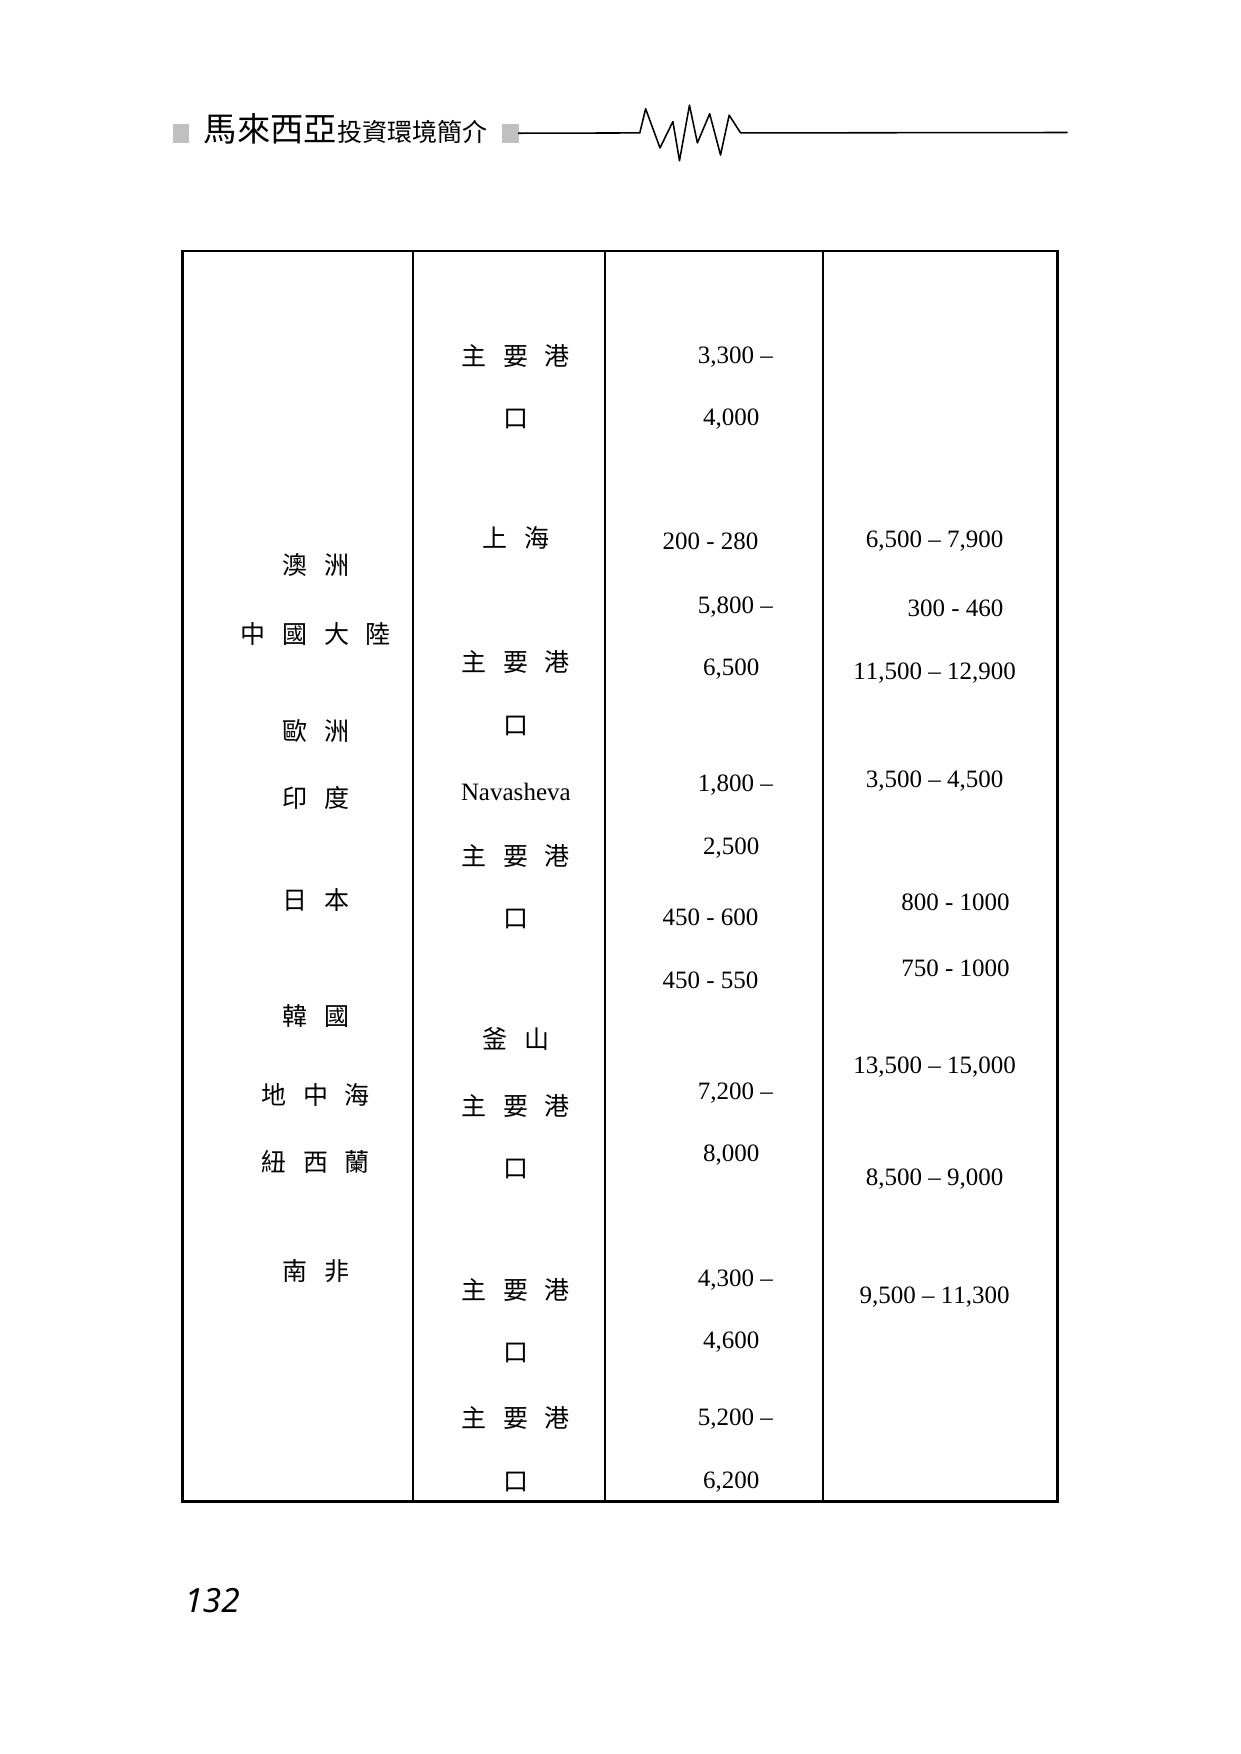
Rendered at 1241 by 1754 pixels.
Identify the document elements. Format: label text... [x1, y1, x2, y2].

table_cell 3,300 – 4,000 200 - 280 5,800 – 6,500 1,800 – 2,500 450 - 600 450 - 550 7,200 – 8,000 4,300 – 4,600 5,200 – 6,200 [606, 252, 778, 1500]
table_cell 澳洲 中國大陸 歐洲 印度 日本 韓國 地中海 紐西蘭 南非 [184, 252, 412, 1500]
table_cell [1024, 252, 1056, 1500]
table_cell 主要港口 上海 主要港口 Navasheva 主要港口 釜山 主要港口 主要港口 主要港口 [414, 252, 604, 1500]
table_cell 6,500 – 7,900 300 - 460 11,500 – 12,900 3,500 – 4,500 800 - 1000 750 - 1000 13,500 – 15,000 8,500 – 9,000 9,500 – 11,300 [824, 252, 1023, 1500]
table_cell [779, 252, 822, 1500]
